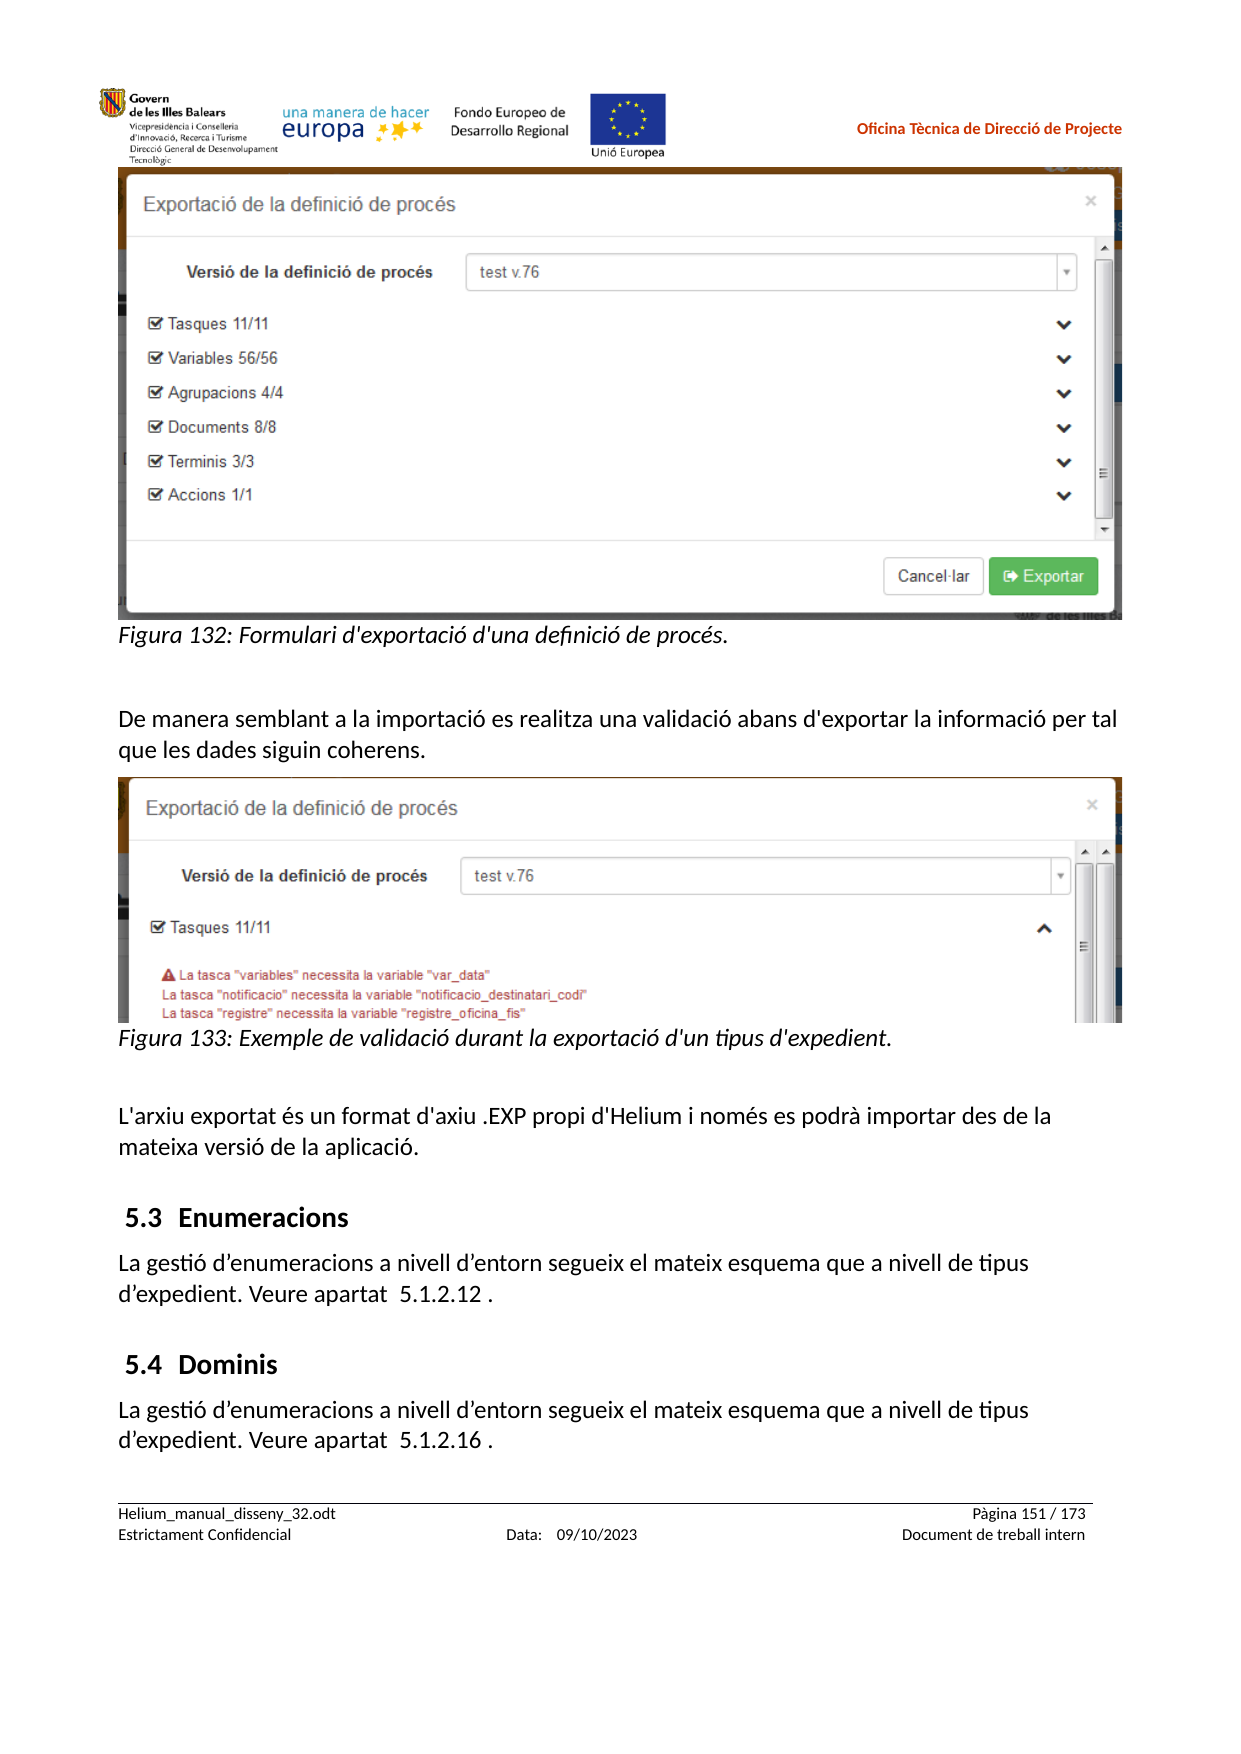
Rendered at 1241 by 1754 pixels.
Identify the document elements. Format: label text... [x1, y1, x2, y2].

text De manera semblant a la importació es realitza una validació abans d'exportar la informació per tal que les dades siguin coherens. [118, 704, 1122, 765]
subtitle Dominis [118, 1346, 1122, 1381]
subtitle Enumeracions [118, 1199, 1122, 1235]
text Figura 133: Exemple de validació durant la exportació d'un tipus d'expedient. [118, 1023, 1122, 1053]
text L'arxiu exportat és un format d'axiu .EXP propi d'Helium i només es podrà importar des de la mateixa versió de la aplicació. [118, 1101, 1122, 1162]
picture [118, 167, 1123, 620]
picture [99, 87, 668, 166]
picture [118, 777, 1123, 1023]
text La gestió d’enumeracions a nivell d’entorn segueix el mateix esquema que a nivell de tipus d’expedient. Veure apartat 5.1.2.12 . [118, 1247, 1122, 1308]
text La gestió d’enumeracions a nivell d’entorn segueix el mateix esquema que a nivell de tipus d’expedient. Veure apartat 5.1.2.16 . [118, 1394, 1122, 1455]
text Figura 132: Formulari d'exportació d'una definició de procés. [118, 620, 1122, 650]
